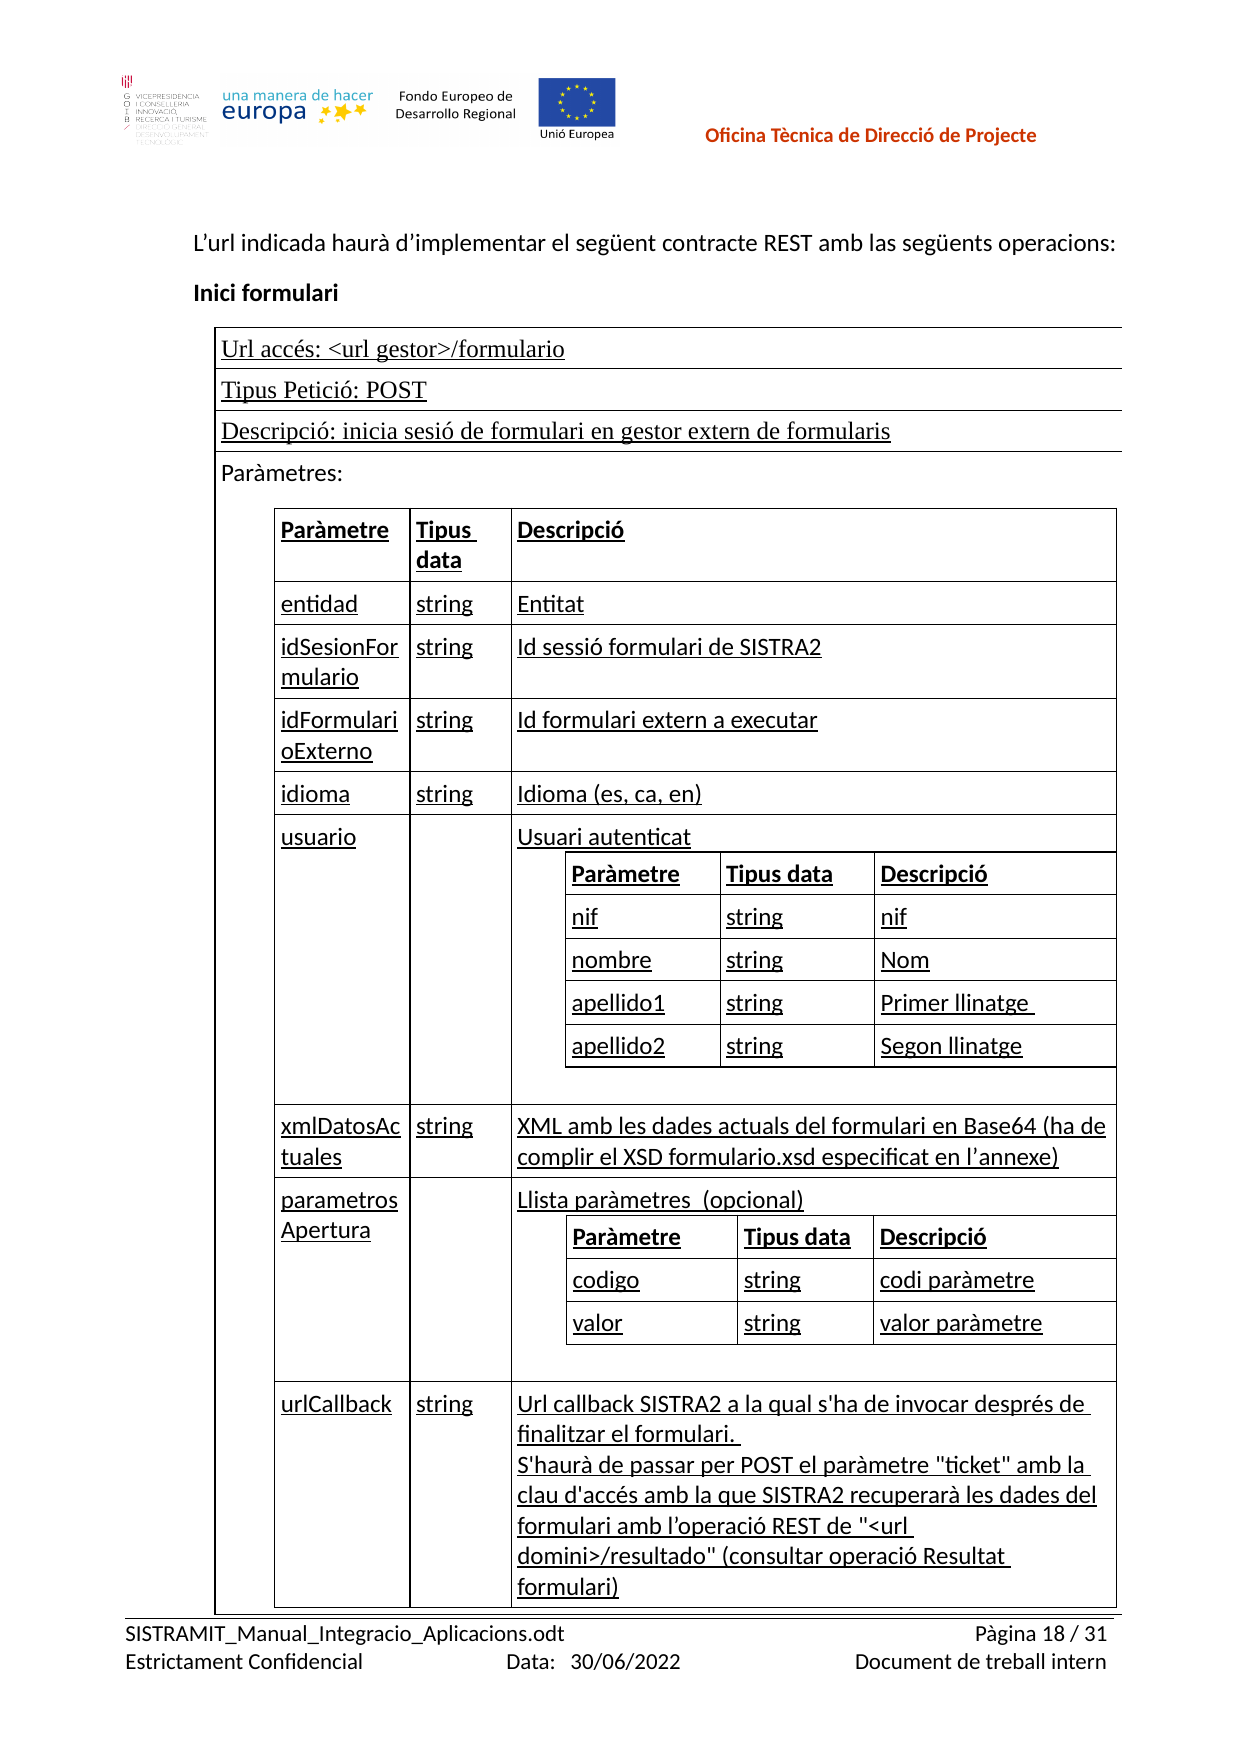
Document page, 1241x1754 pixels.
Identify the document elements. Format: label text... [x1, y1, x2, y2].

table_cell string [721, 939, 874, 980]
text Inici formulari [193, 277, 1122, 308]
table_cell Llista paràmetres (opcional) [512, 1178, 1116, 1381]
table_cell string [411, 1382, 511, 1607]
table_header Descripció [874, 1216, 1116, 1258]
table_cell string [738, 1302, 873, 1344]
table_header Tipus data [411, 509, 511, 581]
table_cell Id sessió formulari de SISTRA2 [512, 625, 1116, 697]
table_cell xmlDatosActuales [275, 1105, 409, 1177]
table_cell Url callback SISTRA2 a la qual s'ha de invocar després de finalitzar el formulari. S'haurà de passar per POST el paràmetre "ticket" amb la clau d'accés amb la que SISTRA2 recuperarà les dades del formulari amb l’operació REST de "<url domini>/resultado" (consultar operació Resultat formulari) [512, 1382, 1116, 1607]
table_cell string [411, 772, 511, 814]
table_header Tipus data [738, 1216, 873, 1258]
text L’url indicada haurà d’implementar el següent contracte REST amb las següents operacions: [193, 227, 1122, 258]
table_header Tipus data [721, 853, 874, 894]
table_cell valor [567, 1302, 737, 1344]
table_cell apellido1 [566, 981, 720, 1023]
table_cell Paràmetres: [216, 452, 1122, 1614]
table_header Descripció [512, 509, 1116, 581]
table_cell string [411, 1105, 511, 1177]
table_cell string [411, 625, 511, 697]
table_cell entidad [275, 582, 409, 624]
table_cell string [738, 1259, 873, 1301]
table_header Descripció [875, 853, 1116, 894]
table_cell XML amb les dades actuals del formulari en Base64 (ha de complir el XSD formulario.xsd especificat en l’annexe) [512, 1105, 1116, 1177]
table_header Paràmetre [566, 853, 720, 894]
table_cell parametrosApertura [275, 1178, 409, 1381]
table_cell string [721, 981, 874, 1023]
table_cell Primer llinatge [875, 981, 1116, 1023]
table_cell string [721, 1025, 874, 1066]
table_cell string [411, 582, 511, 624]
table_cell valor paràmetre [874, 1302, 1116, 1344]
table_cell codi paràmetre [874, 1259, 1116, 1301]
table_cell Entitat [512, 582, 1116, 624]
table_cell codigo [567, 1259, 737, 1301]
table_header Paràmetre [567, 1216, 737, 1258]
table_cell string [721, 895, 874, 937]
table_cell nif [875, 895, 1116, 937]
table_cell Tipus Petició: POST [216, 369, 1122, 409]
table_cell Nom [875, 939, 1116, 980]
table_cell usuario [275, 815, 409, 1104]
table_cell idSesionFormulario [275, 625, 409, 697]
table_cell apellido2 [566, 1025, 720, 1066]
table_cell Id formulari extern a executar [512, 699, 1116, 771]
table_cell [411, 815, 511, 1104]
table_header Paràmetre [275, 509, 409, 581]
table_header Url accés: <url gestor>/formulario [216, 328, 1122, 368]
table_cell idioma [275, 772, 409, 814]
table_cell idFormularioExterno [275, 699, 409, 771]
table_cell Segon llinatge [875, 1025, 1116, 1066]
table_cell nombre [566, 939, 720, 980]
table_cell [411, 1178, 511, 1381]
picture [118, 73, 213, 147]
table_cell nif [566, 895, 720, 937]
table_cell urlCallback [275, 1382, 409, 1607]
table_cell Idioma (es, ca, en) [512, 772, 1116, 814]
table_cell string [411, 699, 511, 771]
table_cell Usuari autenticat [512, 815, 1116, 1104]
table_cell Descripció: inicia sesió de formulari en gestor extern de formularis [216, 411, 1122, 451]
picture [219, 73, 621, 147]
